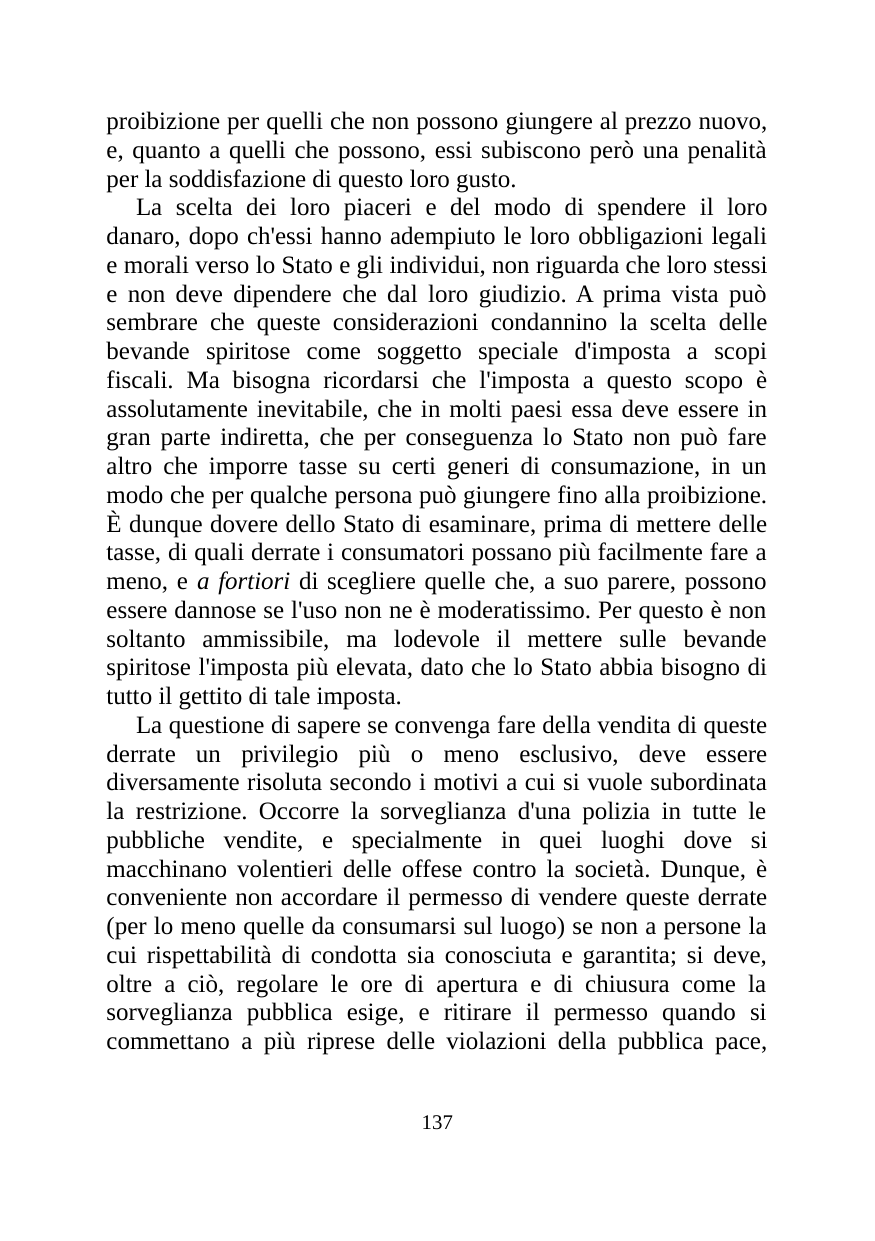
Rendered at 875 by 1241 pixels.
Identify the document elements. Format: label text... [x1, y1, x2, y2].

text proibizione per quelli che non possono giungere al prezzo nuovo, e, quanto a quelli che possono, essi subiscono però una penalità per la soddisfazione di questo loro gusto. [106, 106, 768, 192]
text La questione di sapere se convenga fare della vendita di queste derrate un privilegio più o meno esclusivo, deve essere diversamente risoluta secondo i motivi a cui si vuole subordinata la restrizione. Occorre la sorveglianza d'una polizia in tutte le pubbliche vendite, e specialmente in quei luoghi dove si macchinano volentieri delle offese contro la società. Dunque, è conveniente non accordare il permesso di vendere queste derrate (per lo meno quelle da consumarsi sul luogo) se non a persone la cui rispettabilità di condotta sia conosciuta e garantita; si deve, oltre a ciò, regolare le ore di apertura e di chiusura come la sorveglianza pubblica esige, e ritirare il permesso quando si commettano a più riprese delle violazioni della pubblica pace, [106, 710, 768, 1055]
text La scelta dei loro piaceri e del modo di spendere il loro danaro, dopo ch'essi hanno adempiuto le loro obbligazioni legali e morali verso lo Stato e gli individui, non riguarda che loro stessi e non deve dipendere che dal loro giudizio. A prima vista può sembrare che queste considerazioni condannino la scelta delle bevande spiritose come soggetto speciale d'imposta a scopi fiscali. Ma bisogna ricordarsi che l'imposta a questo scopo è assolutamente inevitabile, che in molti paesi essa deve essere in gran parte indiretta, che per conseguenza lo Stato non può fare altro che imporre tasse su certi generi di consumazione, in un modo che per qualche persona può giungere fino alla proibizione. È dunque dovere dello Stato di esaminare, prima di mettere delle tasse, di quali derrate i consumatori possano più facilmente fare a meno, e a fortiori di scegliere quelle che, a suo parere, possono essere dannose se l'uso non ne è moderatissimo. Per questo è non soltanto ammissibile, ma lodevole il mettere sulle bevande spiritose l'imposta più elevata, dato che lo Stato abbia bisogno di tutto il gettito di tale imposta. [106, 192, 768, 710]
